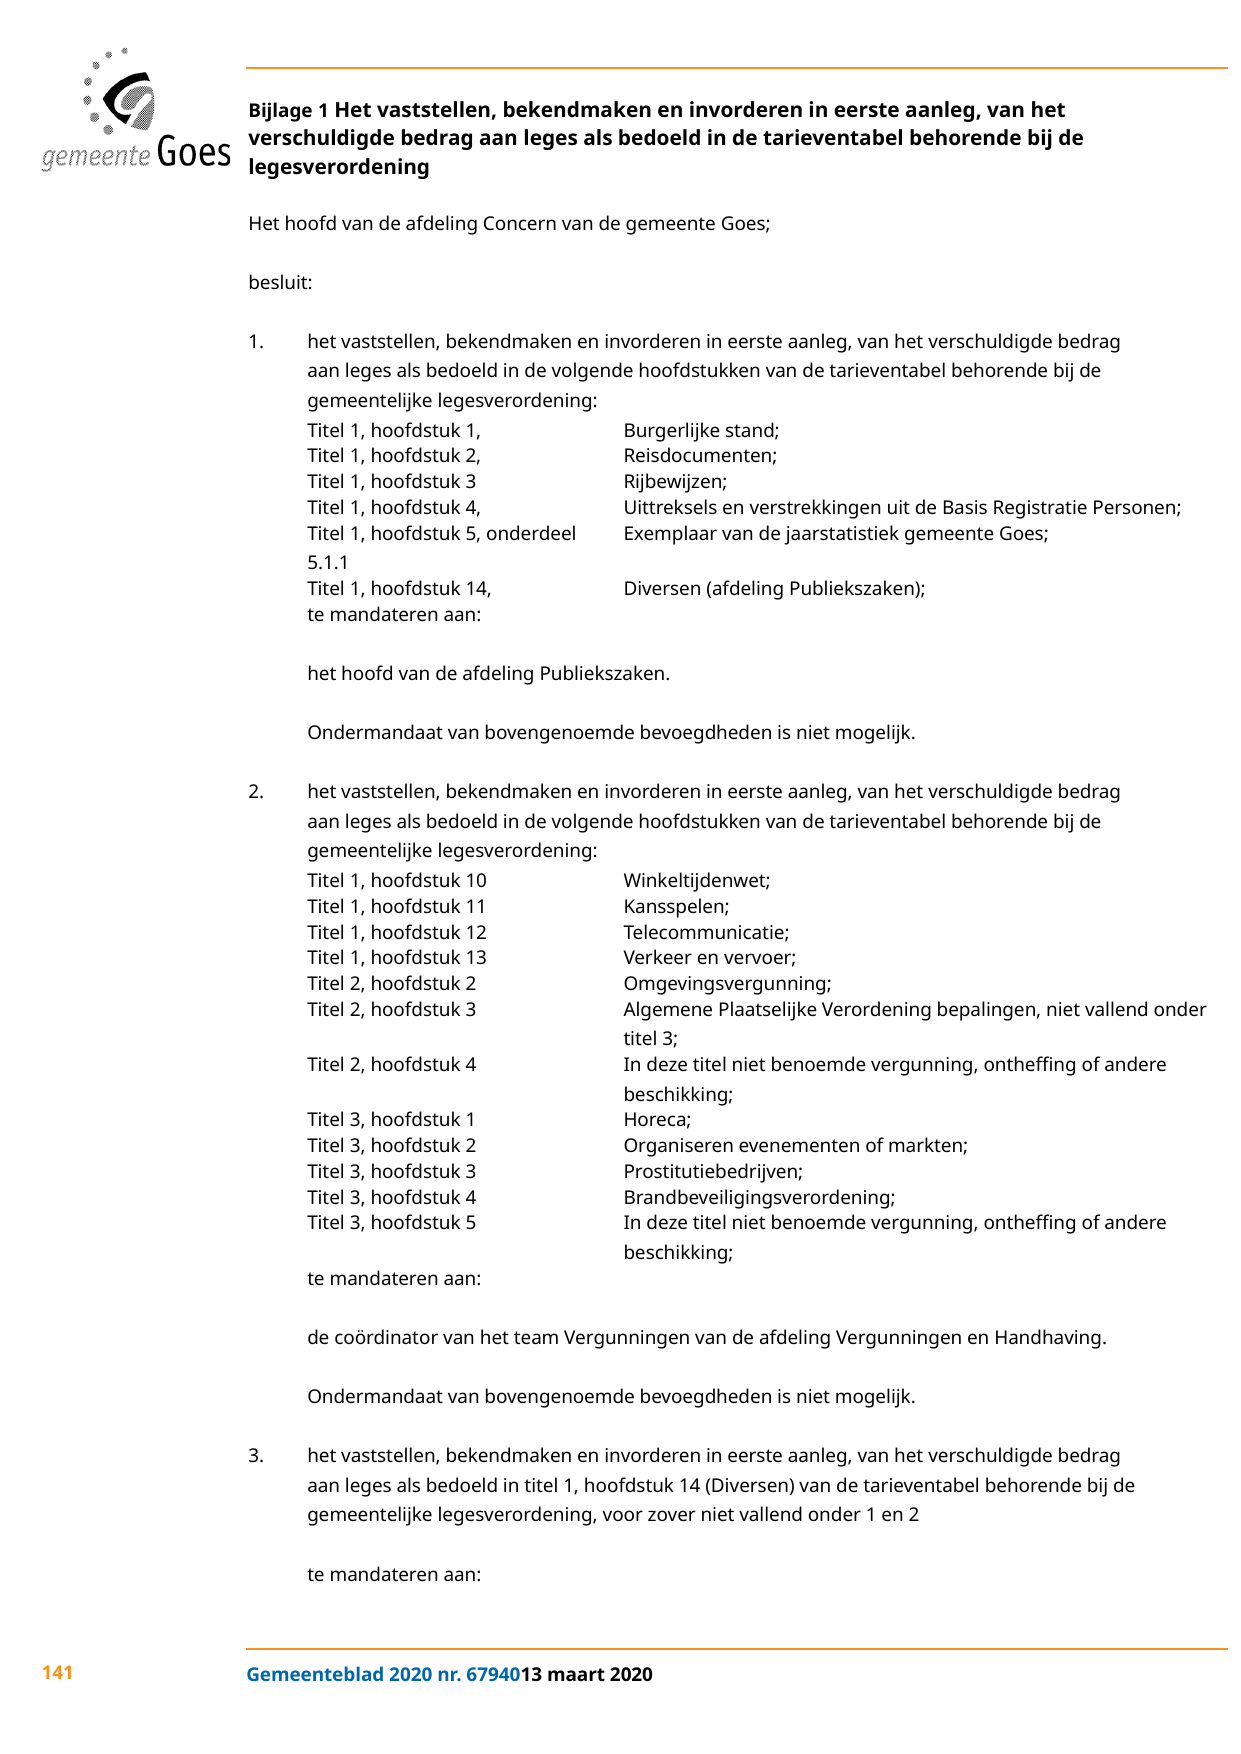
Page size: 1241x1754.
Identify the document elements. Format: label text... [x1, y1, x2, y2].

table_cell Titel 2, hoofdstuk 4 [307, 1051, 623, 1107]
list Ondermandaat van bovengenoemde bevoegdheden is niet mogelijk. [248, 1383, 1152, 1409]
table_cell Brandbeveiligingsverordening; [623, 1184, 1211, 1209]
table_cell Titel 1, hoofdstuk 14, [307, 575, 623, 601]
table_cell Titel 3, hoofdstuk 5 [307, 1210, 623, 1265]
list te mandateren aan: [248, 1265, 1152, 1291]
table_header Titel 1, hoofdstuk 10 [307, 868, 623, 893]
table_cell Prostitutiebedrijven; [623, 1158, 1211, 1184]
table_cell Organiseren evenementen of markten; [623, 1133, 1211, 1158]
table_cell Titel 1, hoofdstuk 3 [307, 469, 623, 494]
table_header Burgerlijke stand; [623, 417, 1211, 443]
table_cell In deze titel niet benoemde vergunning, ontheffing of andere beschikking; [623, 1051, 1211, 1107]
list het vaststellen, bekendmaken en invorderen in eerste aanleg, van het verschuldigde bedrag aan leges als bedoeld in de volgende hoofdstukken van de tarieventabel behorende bij de gemeentelijke legesverordening: [248, 778, 1152, 863]
table_cell Titel 1, hoofdstuk 4, [307, 494, 623, 520]
table_cell Rijbewijzen; [623, 469, 1211, 494]
table_cell Verkeer en vervoer; [623, 945, 1211, 970]
table_cell Titel 1, hoofdstuk 11 [307, 893, 623, 919]
table_cell Telecommunicatie; [623, 919, 1211, 944]
table_header Winkeltijdenwet; [623, 868, 1211, 893]
table_cell Titel 3, hoofdstuk 4 [307, 1184, 623, 1209]
table_cell Titel 3, hoofdstuk 2 [307, 1133, 623, 1158]
picture [41, 47, 231, 172]
list te mandateren aan: [248, 1561, 1152, 1587]
table_cell Kansspelen; [623, 893, 1211, 919]
table_header Titel 1, hoofdstuk 1, [307, 417, 623, 443]
table_cell Horeca; [623, 1107, 1211, 1132]
table_cell Omgevingsvergunning; [623, 970, 1211, 996]
table_cell Titel 2, hoofdstuk 2 [307, 970, 623, 996]
list het vaststellen, bekendmaken en invorderen in eerste aanleg, van het verschuldigde bedrag aan leges als bedoeld in de volgende hoofdstukken van de tarieventabel behorende bij de gemeentelijke legesverordening: [248, 328, 1152, 413]
table_cell Reisdocumenten; [623, 443, 1211, 468]
list het hoofd van de afdeling Publiekszaken. [248, 660, 1152, 686]
table_cell Titel 3, hoofdstuk 1 [307, 1107, 623, 1132]
list de coördinator van het team Vergunningen van de afdeling Vergunningen en Handhaving. [248, 1324, 1152, 1350]
table_cell Titel 1, hoofdstuk 5, onderdeel 5.1.1 [307, 520, 623, 575]
table_cell Titel 1, hoofdstuk 2, [307, 443, 623, 468]
table_cell Titel 3, hoofdstuk 3 [307, 1158, 623, 1184]
text besluit: [248, 269, 1152, 295]
table_cell In deze titel niet benoemde vergunning, ontheffing of andere beschikking; [623, 1210, 1211, 1265]
text Het hoofd van de afdeling Concern van de gemeente Goes; [248, 210, 1152, 236]
table_cell Titel 1, hoofdstuk 13 [307, 945, 623, 970]
list Ondermandaat van bovengenoemde bevoegdheden is niet mogelijk. [248, 719, 1152, 745]
table_cell Exemplaar van de jaarstatistiek gemeente Goes; [623, 520, 1211, 575]
table_cell Uittreksels en verstrekkingen uit de Basis Registratie Personen; [623, 494, 1211, 520]
table_cell Diversen (afdeling Publiekszaken); [623, 575, 1211, 601]
text Bijlage 1 Het vaststellen, bekendmaken en invorderen in eerste aanleg, van het verschuldigde bedrag aan leges als bedoeld in de tarieventabel behorende bij de legesverordening [248, 95, 1152, 180]
list te mandateren aan: [248, 601, 1152, 627]
list het vaststellen, bekendmaken en invorderen in eerste aanleg, van het verschuldigde bedrag aan leges als bedoeld in titel 1, hoofdstuk 14 (Diversen) van de tarieventabel behorende bij de gemeentelijke legesverordening, voor zover niet vallend onder 1 en 2 [248, 1442, 1152, 1527]
table_cell Algemene Plaatselijke Verordening bepalingen, niet vallend onder titel 3; [623, 996, 1211, 1051]
table_cell Titel 1, hoofdstuk 12 [307, 919, 623, 944]
table_cell Titel 2, hoofdstuk 3 [307, 996, 623, 1051]
